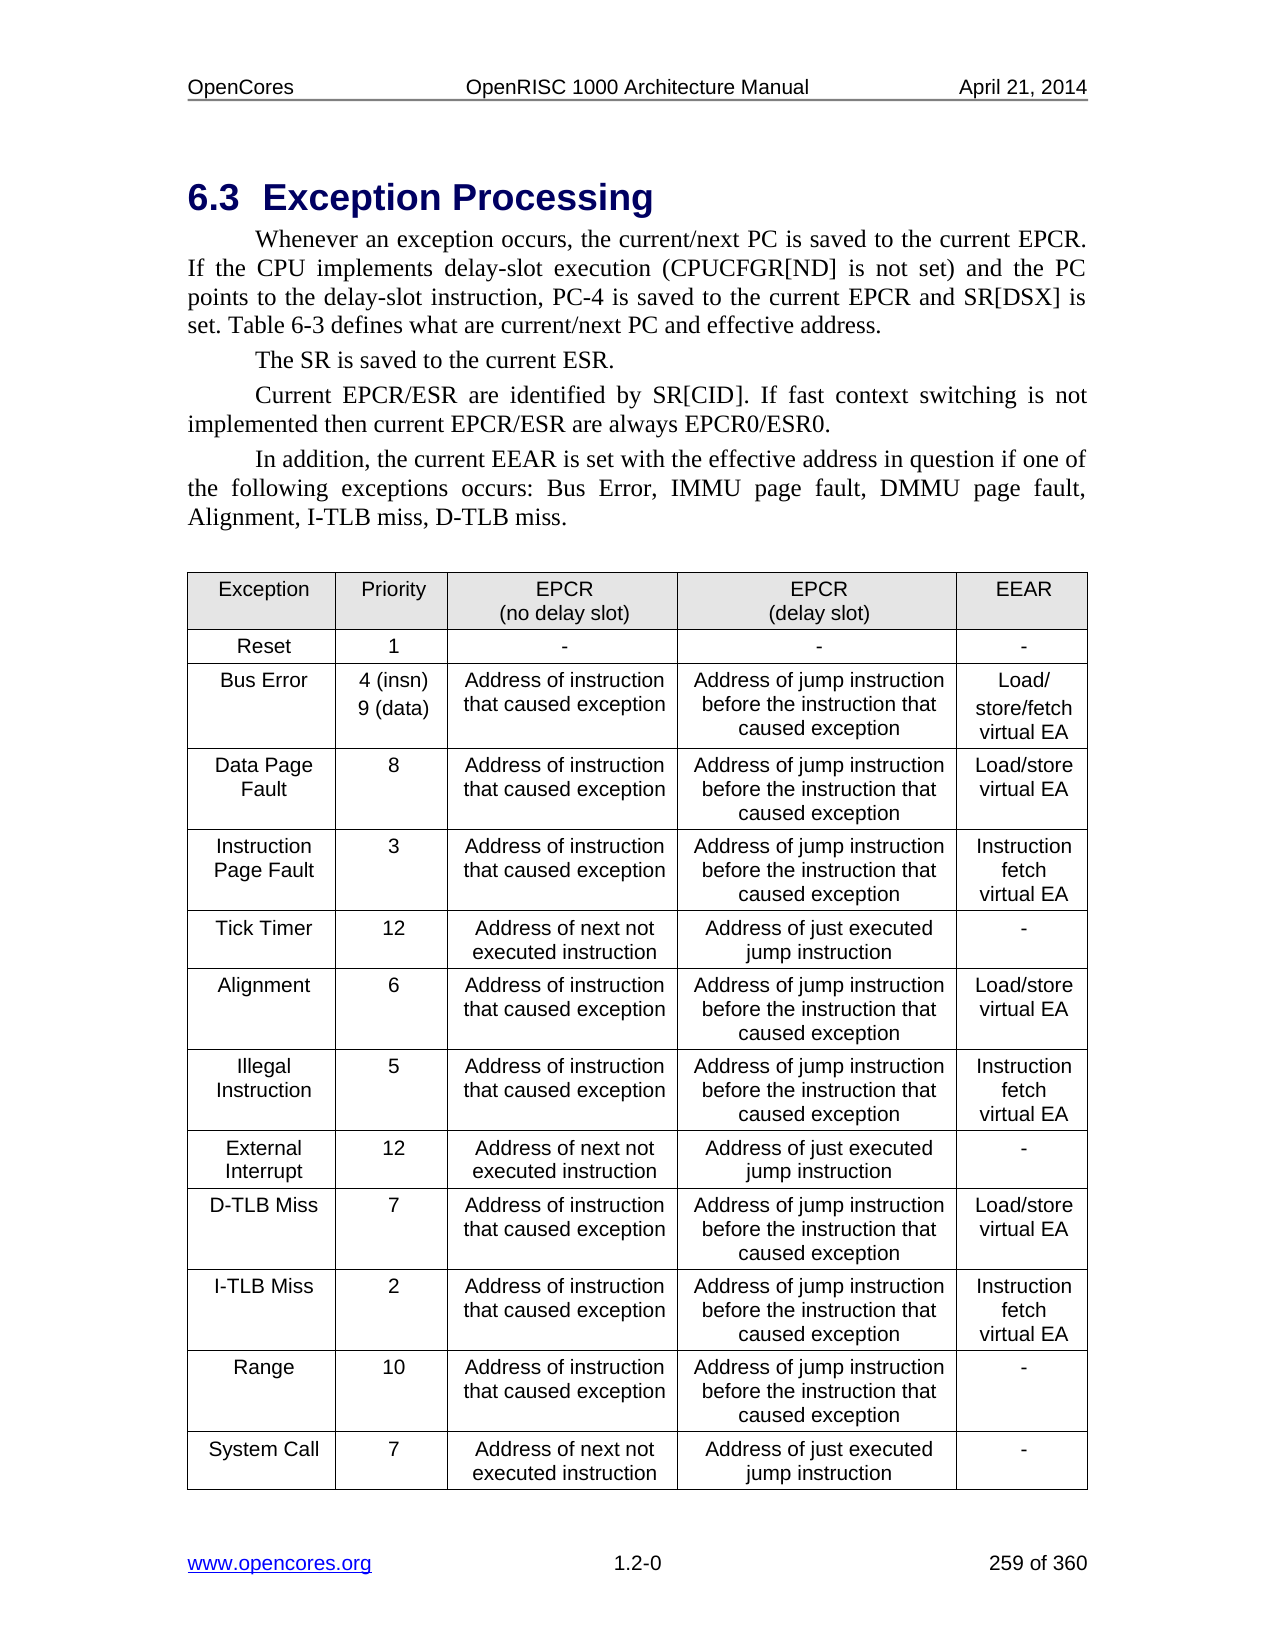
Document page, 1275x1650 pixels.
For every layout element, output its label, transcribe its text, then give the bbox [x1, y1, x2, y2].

table_cell Reset [188, 630, 335, 662]
table_cell Address of instruction that caused exception [448, 664, 677, 748]
table_cell Address of next not executed instruction [448, 911, 677, 968]
table_cell - [957, 911, 1087, 968]
table_cell 5 [336, 1050, 447, 1130]
table_cell - [957, 1351, 1087, 1431]
table_cell Address of instruction that caused exception [448, 1050, 677, 1130]
table_cell Load/store virtual EA [957, 749, 1087, 829]
table_cell Address of jump instruction before the instruction that caused exception [678, 830, 956, 910]
table_cell D-TLB Miss [188, 1189, 335, 1269]
table_cell Range [188, 1351, 335, 1431]
table_cell Address of jump instruction before the instruction that caused exception [678, 1050, 956, 1130]
table_cell Address of jump instruction before the instruction that caused exception [678, 1351, 956, 1431]
table_header EPCR (delay slot) [678, 573, 956, 629]
table_cell - [957, 1432, 1087, 1488]
table_cell I-TLB Miss [188, 1270, 335, 1350]
table_cell 1 [336, 630, 447, 662]
table_cell - [448, 630, 677, 662]
table_cell - [957, 1131, 1087, 1187]
table_header Priority [336, 573, 447, 629]
table_cell 10 [336, 1351, 447, 1431]
text Whenever an exception occurs, the current/next PC is saved to the current EPCR. If the CPU implements delay-slot execution (CPUCFGR[ND] is not set) and the PC points to the delay-slot instruction, PC-4 is saved to the current EPCR and SR[DSX] is set. Table 6-3 defines what are current/next PC and effective address. [187, 224, 1087, 339]
table_header EEAR [957, 573, 1087, 629]
table_cell Load/store virtual EA [957, 969, 1087, 1049]
table_cell Address of instruction that caused exception [448, 1351, 677, 1431]
table_cell 8 [336, 749, 447, 829]
table_cell Address of jump instruction before the instruction that caused exception [678, 1270, 956, 1350]
table_cell Instruction fetch virtual EA [957, 1050, 1087, 1130]
table_cell Address of next not executed instruction [448, 1131, 677, 1187]
table_cell - [678, 630, 956, 662]
table_cell Bus Error [188, 664, 335, 748]
table_cell Address of jump instruction before the instruction that caused exception [678, 1189, 956, 1269]
table_cell 2 [336, 1270, 447, 1350]
table_cell Load/store virtual EA [957, 1189, 1087, 1269]
table_cell 12 [336, 1131, 447, 1187]
table_cell Address of just executed jump instruction [678, 1432, 956, 1488]
table_cell Instruction Page Fault [188, 830, 335, 910]
table_cell - [957, 630, 1087, 662]
subtitle Exception Processing [187, 175, 1087, 218]
table_header Exception [188, 573, 335, 629]
table_cell Alignment [188, 969, 335, 1049]
table_cell External Interrupt [188, 1131, 335, 1187]
table_cell Address of instruction that caused exception [448, 830, 677, 910]
table_cell Address of instruction that caused exception [448, 1189, 677, 1269]
table_cell 4 (insn) 9 (data) [336, 664, 447, 748]
table_cell Address of jump instruction before the instruction that caused exception [678, 664, 956, 748]
table_cell 7 [336, 1189, 447, 1269]
table_cell Address of jump instruction before the instruction that caused exception [678, 749, 956, 829]
table_cell Address of next not executed instruction [448, 1432, 677, 1488]
table_cell 12 [336, 911, 447, 968]
table_cell Address of jump instruction before the instruction that caused exception [678, 969, 956, 1049]
table_cell Data Page Fault [188, 749, 335, 829]
text In addition, the current EEAR is set with the effective address in question if one of the following exceptions occurs: Bus Error, IMMU page fault, DMMU page fault, Alignment, I-TLB miss, D-TLB miss. [187, 444, 1087, 531]
text Current EPCR/ESR are identified by SR[CID]. If fast context switching is not implemented then current EPCR/ESR are always EPCR0/ESR0. [187, 381, 1087, 438]
table_cell 3 [336, 830, 447, 910]
table_cell Address of instruction that caused exception [448, 969, 677, 1049]
table_cell Address of just executed jump instruction [678, 1131, 956, 1187]
table_cell Tick Timer [188, 911, 335, 968]
table_cell Instruction fetch virtual EA [957, 830, 1087, 910]
table_cell System Call [188, 1432, 335, 1488]
table_cell Illegal Instruction [188, 1050, 335, 1130]
table_cell Instruction fetch virtual EA [957, 1270, 1087, 1350]
table_cell Load/ store/fetch virtual EA [957, 664, 1087, 748]
table_cell Address of instruction that caused exception [448, 749, 677, 829]
table_cell 7 [336, 1432, 447, 1488]
table_header EPCR (no delay slot) [448, 573, 677, 629]
table_cell Address of just executed jump instruction [678, 911, 956, 968]
text The SR is saved to the current ESR. [187, 346, 1087, 374]
table_cell 6 [336, 969, 447, 1049]
table_cell Address of instruction that caused exception [448, 1270, 677, 1350]
